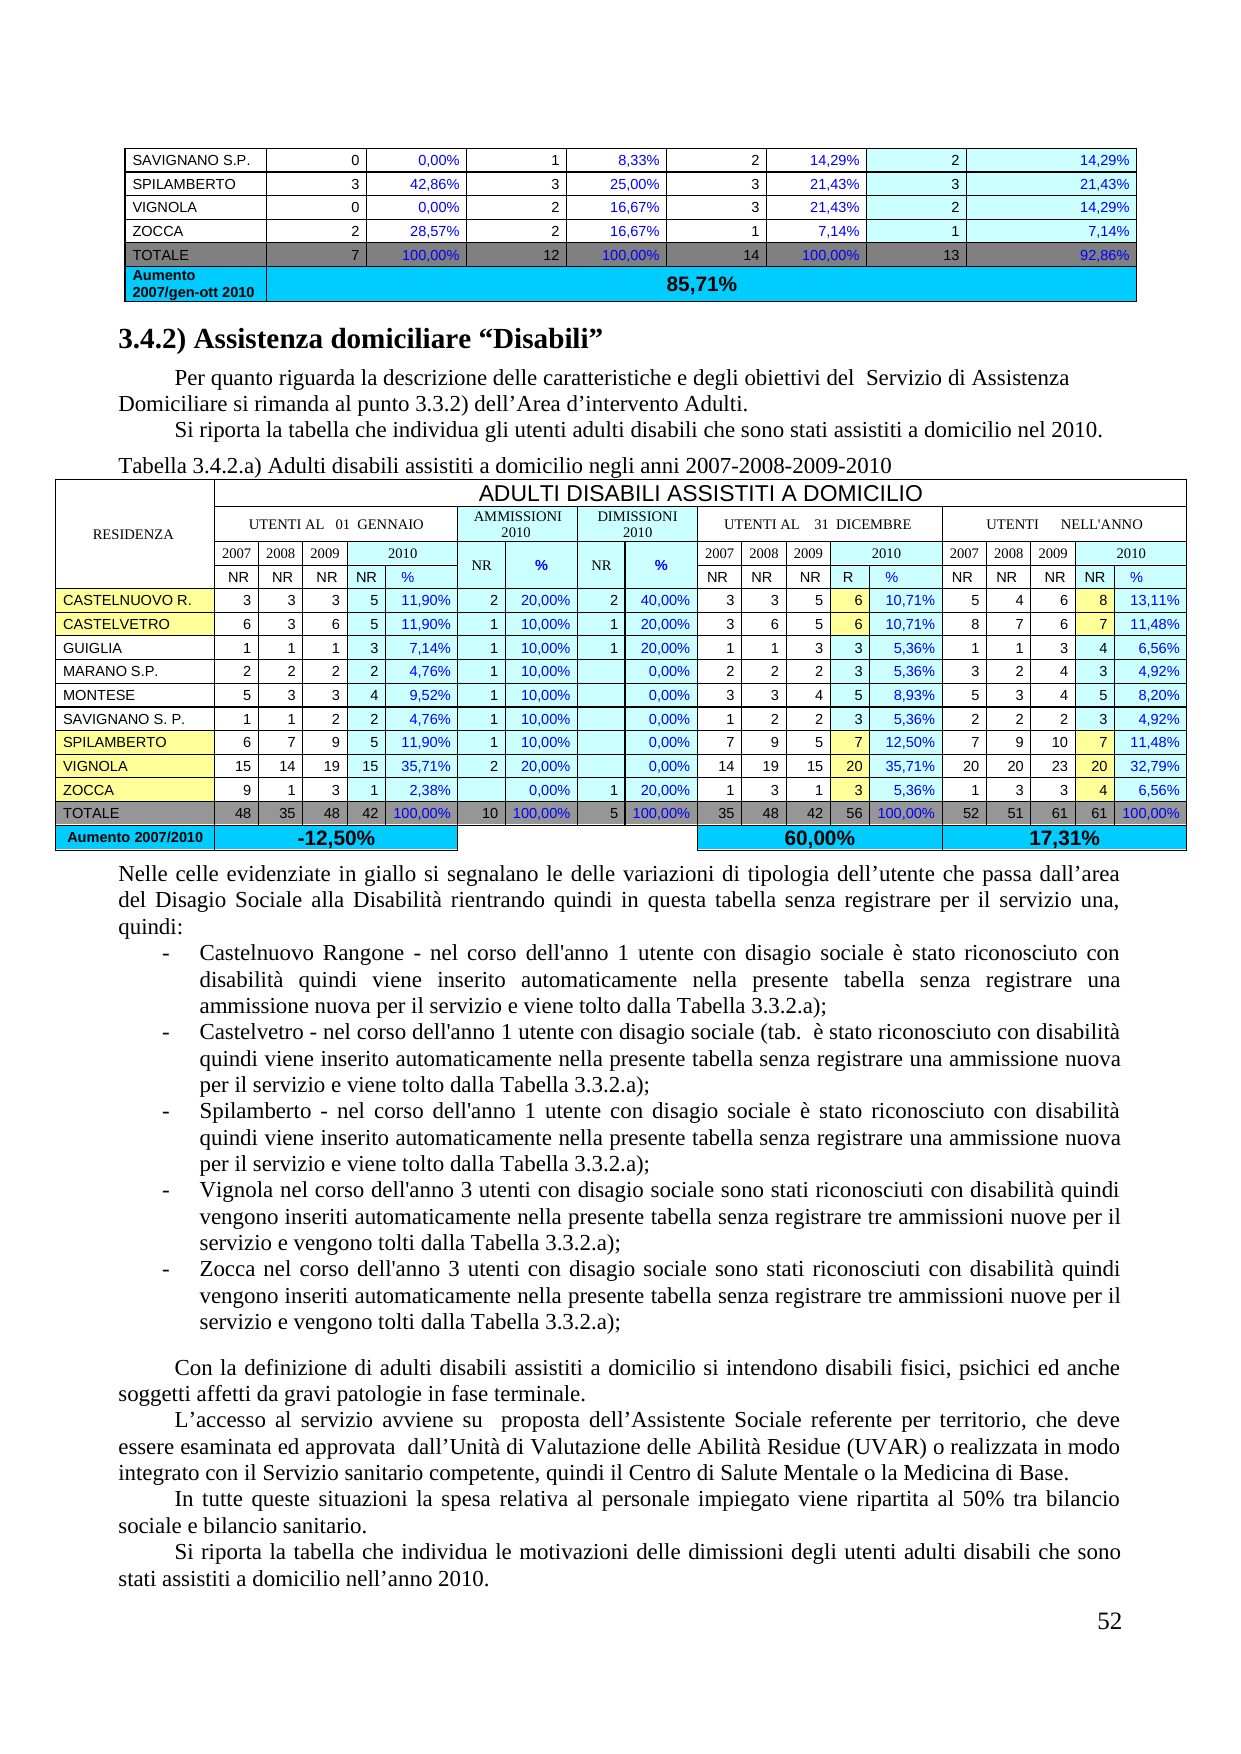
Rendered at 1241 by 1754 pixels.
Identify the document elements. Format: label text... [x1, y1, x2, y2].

table_cell 25,00% [567, 173, 666, 195]
table_cell 6 [303, 613, 347, 635]
table_cell 6,56% [1115, 778, 1186, 801]
table_cell 8 [1076, 589, 1114, 612]
table_cell Aumento 2007/gen-ott 2010 [126, 267, 266, 301]
table_cell TOTALE [126, 243, 266, 266]
table_cell 10,71% [870, 613, 942, 635]
table_cell 1 [458, 613, 505, 635]
table_cell 100,00% [870, 802, 942, 824]
table_cell 3 [267, 173, 366, 195]
table_cell 1 [303, 636, 347, 659]
table_cell 20 [943, 755, 986, 777]
table_cell [578, 826, 625, 849]
table_cell NR [458, 542, 505, 588]
table_cell 100,00% [367, 243, 466, 266]
table_cell 2 [667, 149, 766, 171]
table_cell 7 [259, 731, 302, 754]
table_cell 19 [742, 755, 786, 777]
table_cell 1 [867, 220, 966, 242]
table_cell VIGNOLA [56, 755, 214, 777]
table_cell NR [578, 542, 624, 588]
table_cell 10,00% [506, 684, 577, 706]
table_cell 20,00% [626, 778, 697, 801]
table_cell 2007 [943, 542, 986, 564]
table_cell 48 [742, 802, 786, 824]
table_cell 4 [1031, 660, 1075, 683]
table_cell 2 [742, 660, 786, 683]
table_cell SAVIGNANO S. P. [56, 708, 214, 730]
table_cell 7,14% [767, 220, 866, 242]
table_cell 14 [698, 755, 741, 777]
table_cell 1 [259, 636, 302, 659]
table_cell 2 [787, 708, 830, 730]
table_cell [578, 755, 624, 777]
text L’accesso al servizio avviene su proposta dell’Assistente Sociale referente per territorio, che deve essere esaminata ed approvata dall’Unità di Valutazione delle Abilità Residue (UVAR) o realizzata in modo integrato con il Servizio sanitario competente, quindi il Centro di Salute Mentale o la Medicina di Base. [118, 1406, 1122, 1486]
table_cell 23 [1031, 755, 1075, 777]
table_cell R [831, 566, 869, 588]
table_cell 2009 [303, 542, 347, 564]
table_cell 3 [667, 196, 766, 219]
table_cell 1 [578, 613, 624, 635]
table_cell 3 [867, 173, 966, 195]
table_cell SPILAMBERTO [126, 173, 266, 195]
table_cell 2 [867, 196, 966, 219]
table_cell 21,43% [767, 173, 866, 195]
table_cell 42 [348, 802, 385, 824]
text Per quanto riguarda la descrizione delle caratteristiche e degli obiettivi del Servizio di Assistenza Domiciliare si rimanda al punto 3.3.2) dell’Area d’intervento Adulti. [118, 364, 1122, 417]
text Si riporta la tabella che individua gli utenti adulti disabili che sono stati assistiti a domicilio nel 2010. [118, 417, 1122, 443]
table_cell [578, 660, 624, 683]
table_cell 3 [667, 173, 766, 195]
table_cell 2007 [215, 542, 258, 564]
table_cell DIMISSIONI 2010 [578, 507, 697, 541]
table_cell 6 [215, 613, 258, 635]
table_cell [578, 684, 624, 706]
table_cell 3 [831, 778, 869, 801]
text Tabella 3.4.2.a) Adulti disabili assistiti a domicilio negli anni 2007-2008-2009-2010 [118, 452, 1122, 479]
table_cell UTENTI NELL'ANNO [943, 507, 1186, 541]
table_cell NR [1031, 566, 1075, 588]
table_cell 1 [259, 778, 302, 801]
list Castelnuovo Rangone - nel corso dell'anno 1 utente con disagio sociale è stato riconosciuto con disabilità quindi viene inserito automaticamente nella presente tabella senza registrare una ammissione nuova per il servizio e viene tolto dalla Tabella 3.3.2.a); [162, 939, 1122, 1018]
table_cell 2 [267, 220, 366, 242]
table_cell 20,00% [626, 613, 697, 635]
table_cell 100,00% [626, 802, 697, 824]
table_cell CASTELNUOVO R. [56, 589, 214, 612]
table_cell 3 [943, 660, 986, 683]
table_cell NR [1076, 566, 1114, 588]
table_cell 85,71% [267, 267, 1136, 301]
table_cell 11,90% [386, 613, 457, 635]
table_cell 0,00% [626, 755, 697, 777]
table_cell 12 [467, 243, 566, 266]
table_cell 7,14% [386, 636, 457, 659]
table_cell 15 [215, 755, 258, 777]
table_cell NR [698, 566, 741, 588]
table_cell 1 [943, 778, 986, 801]
table_cell 3 [259, 684, 302, 706]
table_cell 7 [267, 243, 366, 266]
table_cell 1 [742, 636, 786, 659]
table_cell 4 [987, 589, 1030, 612]
table_cell NR [348, 566, 385, 588]
table_cell 0,00% [367, 196, 466, 219]
table_cell 9 [987, 731, 1030, 754]
table_cell 2009 [1031, 542, 1075, 564]
table_cell NR [787, 566, 830, 588]
table_cell 5 [787, 613, 830, 635]
table_cell 92,86% [967, 243, 1136, 266]
table_cell 2 [215, 660, 258, 683]
table_cell 1 [458, 684, 505, 706]
table_cell 7 [1076, 731, 1114, 754]
table_cell 3 [742, 589, 786, 612]
table_cell % [1115, 566, 1186, 588]
table_cell 20 [1076, 755, 1114, 777]
table_cell 1 [987, 636, 1030, 659]
table_cell MONTESE [56, 684, 214, 706]
table_cell % [506, 542, 577, 588]
table_cell 3 [698, 613, 741, 635]
text Nelle celle evidenziate in giallo si segnalano le delle variazioni di tipologia dell’utente che passa dall’area del Disagio Sociale alla Disabilità rientrando quindi in questa tabella senza registrare per il servizio una, quindi: [118, 860, 1122, 939]
table_cell 0,00% [626, 731, 697, 754]
table_cell 3 [303, 589, 347, 612]
table_cell 2008 [259, 542, 302, 564]
table_cell 5 [348, 613, 385, 635]
table_cell % [870, 566, 942, 588]
table_cell 4 [787, 684, 830, 706]
table_cell 7,14% [967, 220, 1136, 242]
table_cell 51 [987, 802, 1030, 824]
table_cell 1 [698, 778, 741, 801]
table_cell 3 [259, 613, 302, 635]
table_cell 8,93% [870, 684, 942, 706]
table_cell 0 [267, 196, 366, 219]
table_cell 32,79% [1115, 755, 1186, 777]
table_cell 3 [987, 778, 1030, 801]
table_cell 4 [348, 684, 385, 706]
table_header RESIDENZA [56, 480, 214, 588]
table_cell 3 [831, 708, 869, 730]
table_cell 20,00% [626, 636, 697, 659]
table_cell 2010 [348, 542, 457, 564]
table_cell 61 [1031, 802, 1075, 824]
table_cell 9 [303, 731, 347, 754]
table_cell 4,92% [1115, 660, 1186, 683]
table_cell 3 [742, 684, 786, 706]
table_cell 1 [787, 778, 830, 801]
table_cell 11,90% [386, 731, 457, 754]
table_cell 7 [987, 613, 1030, 635]
table_cell 2 [303, 708, 347, 730]
table_cell [505, 826, 577, 849]
table_cell 2 [348, 708, 385, 730]
table_cell NR [215, 566, 258, 588]
table_cell 5,36% [870, 708, 942, 730]
table_cell 3 [742, 778, 786, 801]
table_cell UTENTI AL 31 DICEMBRE [698, 507, 942, 541]
table_cell 10,00% [506, 660, 577, 683]
table_cell 6 [831, 589, 869, 612]
table_cell 21,43% [767, 196, 866, 219]
table_cell 2 [467, 220, 566, 242]
table_cell ZOCCA [126, 220, 266, 242]
table_cell 1 [698, 636, 741, 659]
table_cell 17,31% [943, 826, 1186, 849]
table_cell % [386, 566, 457, 588]
table_cell VIGNOLA [126, 196, 266, 219]
table_cell 10,00% [506, 731, 577, 754]
table_cell 2 [742, 708, 786, 730]
table_cell 20,00% [506, 589, 577, 612]
table_cell 3 [698, 589, 741, 612]
table_cell 1 [458, 636, 505, 659]
list Castelvetro - nel corso dell'anno 1 utente con disagio sociale (tab. è stato riconosciuto con disabilità quindi viene inserito automaticamente nella presente tabella senza registrare una ammissione nuova per il servizio e viene tolto dalla Tabella 3.3.2.a); [162, 1018, 1122, 1097]
table_cell 3 [1031, 636, 1075, 659]
table_cell 0,00% [626, 708, 697, 730]
table_cell 6 [831, 613, 869, 635]
text In tutte queste situazioni la spesa relativa al personale impiegato viene ripartita al 50% tra bilancio sociale e bilancio sanitario. [118, 1486, 1122, 1538]
table_cell 3 [1076, 660, 1114, 683]
table_cell 2 [698, 660, 741, 683]
table_cell 14,29% [967, 149, 1136, 171]
table_cell 5 [943, 684, 986, 706]
table_cell 100,00% [567, 243, 666, 266]
table_cell 13,11% [1115, 589, 1186, 612]
table_cell 2 [987, 708, 1030, 730]
table_cell NR [259, 566, 302, 588]
table_cell % [626, 542, 697, 588]
table_cell 56 [831, 802, 869, 824]
table_cell 4 [1076, 636, 1114, 659]
table_cell 0,00% [367, 149, 466, 171]
table_cell 100,00% [386, 802, 457, 824]
table_cell NR [943, 566, 986, 588]
table_cell 13 [867, 243, 966, 266]
table_cell 7 [831, 731, 869, 754]
table_cell 16,67% [567, 196, 666, 219]
table_cell 10,00% [506, 636, 577, 659]
table_cell 3 [303, 778, 347, 801]
table_cell 4,76% [386, 708, 457, 730]
table_cell AMMISSIONI 2010 [458, 507, 577, 541]
table_cell 8 [943, 613, 986, 635]
table_cell 1 [667, 220, 766, 242]
table_cell 5,36% [870, 778, 942, 801]
table_cell 40,00% [626, 589, 697, 612]
list Spilamberto - nel corso dell'anno 1 utente con disagio sociale è stato riconosciuto con disabilità quindi viene inserito automaticamente nella presente tabella senza registrare una ammissione nuova per il servizio e viene tolto dalla Tabella 3.3.2.a); [162, 1097, 1122, 1176]
table_cell 3 [1031, 778, 1075, 801]
table_cell 100,00% [1115, 802, 1186, 824]
table_cell 0,00% [626, 660, 697, 683]
table_cell 3 [831, 636, 869, 659]
table_cell 100,00% [506, 802, 577, 824]
table_cell NR [987, 566, 1030, 588]
table_cell 7 [1076, 613, 1114, 635]
table_cell 2 [987, 660, 1030, 683]
table_cell 3 [987, 684, 1030, 706]
table_cell 21,43% [967, 173, 1136, 195]
table_header ADULTI DISABILI ASSISTITI A DOMICILIO [215, 480, 1186, 506]
table_cell TOTALE [56, 802, 214, 824]
table_cell 42 [787, 802, 830, 824]
table_cell 11,48% [1115, 731, 1186, 754]
table_cell 14,29% [767, 149, 866, 171]
table_cell 3 [787, 636, 830, 659]
table_cell 20 [831, 755, 869, 777]
table_cell 2007 [698, 542, 741, 564]
table_cell 35 [698, 802, 741, 824]
table_cell 2 [467, 196, 566, 219]
table_cell 14 [667, 243, 766, 266]
table_cell SAVIGNANO S.P. [126, 149, 266, 171]
text Con la definizione di adulti disabili assistiti a domicilio si intendono disabili fisici, psichici ed anche soggetti affetti da gravi patologie in fase terminale. [118, 1354, 1122, 1406]
table_cell [458, 826, 505, 849]
table_cell 2 [787, 660, 830, 683]
table_cell 28,57% [367, 220, 466, 242]
table_cell 1 [215, 636, 258, 659]
text Si riporta la tabella che individua le motivazioni delle dimissioni degli utenti adulti disabili che sono stati assistiti a domicilio nell’anno 2010. [118, 1538, 1122, 1591]
table_cell 2009 [787, 542, 830, 564]
table_cell 5 [831, 684, 869, 706]
table_cell 48 [215, 802, 258, 824]
list Vignola nel corso dell'anno 3 utenti con disagio sociale sono stati riconosciuti con disabilità quindi vengono inseriti automaticamente nella presente tabella senza registrare tre ammissioni nuove per il servizio e vengono tolti dalla Tabella 3.3.2.a); [162, 1176, 1122, 1256]
table_cell 5 [1076, 684, 1114, 706]
table_cell 6 [742, 613, 786, 635]
table_cell 5 [787, 731, 830, 754]
table_cell 14,29% [967, 196, 1136, 219]
table_cell 2,38% [386, 778, 457, 801]
table_cell 1 [458, 731, 505, 754]
table_cell 1 [578, 636, 624, 659]
table_cell 19 [303, 755, 347, 777]
table_cell 1 [458, 660, 505, 683]
table_cell 4,92% [1115, 708, 1186, 730]
table_cell 10,71% [870, 589, 942, 612]
table_cell 6 [1031, 613, 1075, 635]
table_cell 9,52% [386, 684, 457, 706]
table_cell 1 [943, 636, 986, 659]
table_cell 35,71% [870, 755, 942, 777]
table_cell -12,50% [215, 826, 457, 849]
table_cell 10,00% [506, 708, 577, 730]
table_cell 0,00% [626, 684, 697, 706]
table_cell 3 [698, 684, 741, 706]
table_cell 35 [259, 802, 302, 824]
table_cell [578, 731, 624, 754]
table_cell 1 [458, 708, 505, 730]
table_cell 3 [215, 589, 258, 612]
table_cell 8,20% [1115, 684, 1186, 706]
table_cell 5 [943, 589, 986, 612]
table_cell ZOCCA [56, 778, 214, 801]
table_cell 1 [467, 149, 566, 171]
table_cell 11,90% [386, 589, 457, 612]
table_cell 3 [259, 589, 302, 612]
table_cell 5 [348, 589, 385, 612]
table_cell 15 [348, 755, 385, 777]
table_cell 10 [1031, 731, 1075, 754]
table_cell 4 [1031, 684, 1075, 706]
table_cell [625, 826, 697, 849]
table_cell 2 [943, 708, 986, 730]
table_cell 3 [1076, 708, 1114, 730]
table_cell 2010 [831, 542, 942, 564]
text 3.4.2) Assistenza domiciliare “Disabili” [118, 321, 1122, 354]
table_cell [578, 708, 624, 730]
table_cell 3 [303, 684, 347, 706]
table_cell 5 [787, 589, 830, 612]
table_cell MARANO S.P. [56, 660, 214, 683]
table_cell UTENTI AL 01 GENNAIO [215, 507, 457, 541]
table_cell 20 [987, 755, 1030, 777]
table_cell 2 [259, 660, 302, 683]
table_cell CASTELVETRO [56, 613, 214, 635]
table_cell 5 [215, 684, 258, 706]
table_cell 0 [267, 149, 366, 171]
table_cell 12,50% [870, 731, 942, 754]
table_cell 6,56% [1115, 636, 1186, 659]
table_cell 9 [742, 731, 786, 754]
table_cell 14 [259, 755, 302, 777]
table_cell NR [303, 566, 347, 588]
table_cell 3 [831, 660, 869, 683]
table_cell 3 [467, 173, 566, 195]
table_cell 1 [698, 708, 741, 730]
table_cell 10 [458, 802, 505, 824]
table_cell 1 [215, 708, 258, 730]
table_cell 2008 [987, 542, 1030, 564]
table_cell 2 [303, 660, 347, 683]
list Zocca nel corso dell'anno 3 utenti con disagio sociale sono stati riconosciuti con disabilità quindi vengono inseriti automaticamente nella presente tabella senza registrare tre ammissioni nuove per il servizio e vengono tolti dalla Tabella 3.3.2.a); [162, 1256, 1122, 1334]
table_cell Aumento 2007/2010 [56, 826, 214, 849]
table_cell [458, 778, 505, 801]
table_cell 2 [578, 589, 624, 612]
table_cell 2 [867, 149, 966, 171]
table_cell 7 [698, 731, 741, 754]
table_cell 6 [1031, 589, 1075, 612]
table_cell 3 [348, 636, 385, 659]
table_cell 42,86% [367, 173, 466, 195]
table_cell 6 [215, 731, 258, 754]
table_cell 7 [943, 731, 986, 754]
table_cell 16,67% [567, 220, 666, 242]
table_cell 10,00% [506, 613, 577, 635]
table_cell 52 [943, 802, 986, 824]
table_cell 8,33% [567, 149, 666, 171]
table_cell 2008 [742, 542, 786, 564]
table_cell 5 [348, 731, 385, 754]
table_cell 5 [578, 802, 624, 824]
table_cell 0,00% [506, 778, 577, 801]
table_cell 4 [1076, 778, 1114, 801]
table_cell 35,71% [386, 755, 457, 777]
table_cell NR [742, 566, 786, 588]
table_cell 2010 [1076, 542, 1186, 564]
table_cell 2 [1031, 708, 1075, 730]
table_cell 20,00% [506, 755, 577, 777]
table_cell 9 [215, 778, 258, 801]
table_cell 5,36% [870, 636, 942, 659]
table_cell 61 [1076, 802, 1114, 824]
table_cell SPILAMBERTO [56, 731, 214, 754]
table_cell 15 [787, 755, 830, 777]
table_cell 2 [458, 755, 505, 777]
table_cell 48 [303, 802, 347, 824]
table_cell 5,36% [870, 660, 942, 683]
table_cell GUIGLIA [56, 636, 214, 659]
table_cell 60,00% [698, 826, 942, 849]
table_cell 1 [578, 778, 624, 801]
table_cell 2 [348, 660, 385, 683]
table_cell 4,76% [386, 660, 457, 683]
table_cell 11,48% [1115, 613, 1186, 635]
table_cell 1 [259, 708, 302, 730]
table_cell 100,00% [767, 243, 866, 266]
table_cell 1 [348, 778, 385, 801]
table_cell 2 [458, 589, 505, 612]
